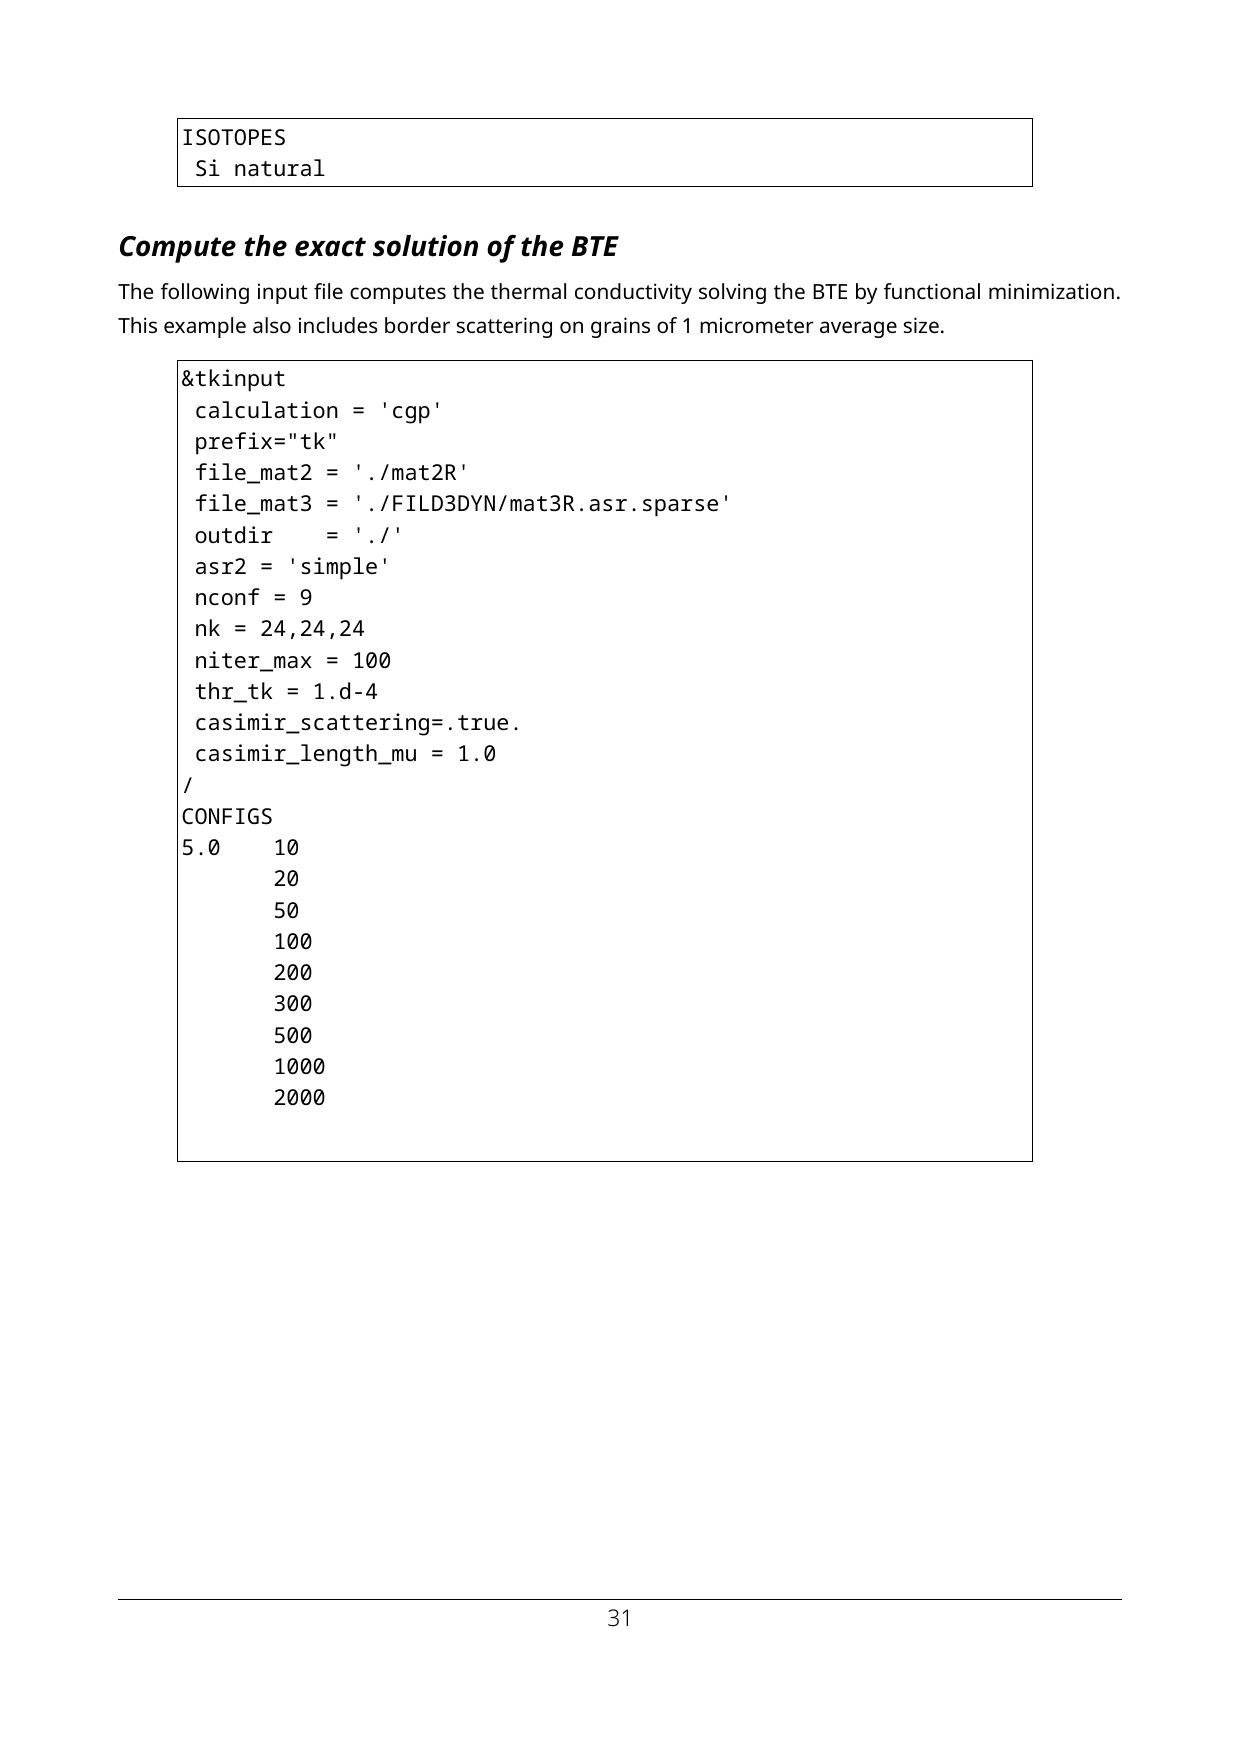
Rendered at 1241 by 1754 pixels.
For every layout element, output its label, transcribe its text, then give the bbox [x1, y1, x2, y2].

subtitle Compute the exact solution of the BTE [118, 227, 1122, 265]
text ISOTOPES Si natural [178, 119, 1032, 186]
text &tkinput calculation = 'cgp' prefix="tk" file_mat2 = './mat2R' file_mat3 = './FILD3DYN/mat3R.asr.sparse' outdir = './' asr2 = 'simple' nconf = 9 nk = 24,24,24 niter_max = 100 thr_tk = 1.d-4 casimir_scattering=.true. casimir_length_mu = 1.0 / CONFIGS 5.0 10 20 50 100 200 300 500 1000 2000 [178, 361, 1032, 1112]
text The following input file computes the thermal conductivity solving the BTE by functional minimization. This example also includes border scattering on grains of 1 micrometer average size. [118, 277, 1122, 339]
